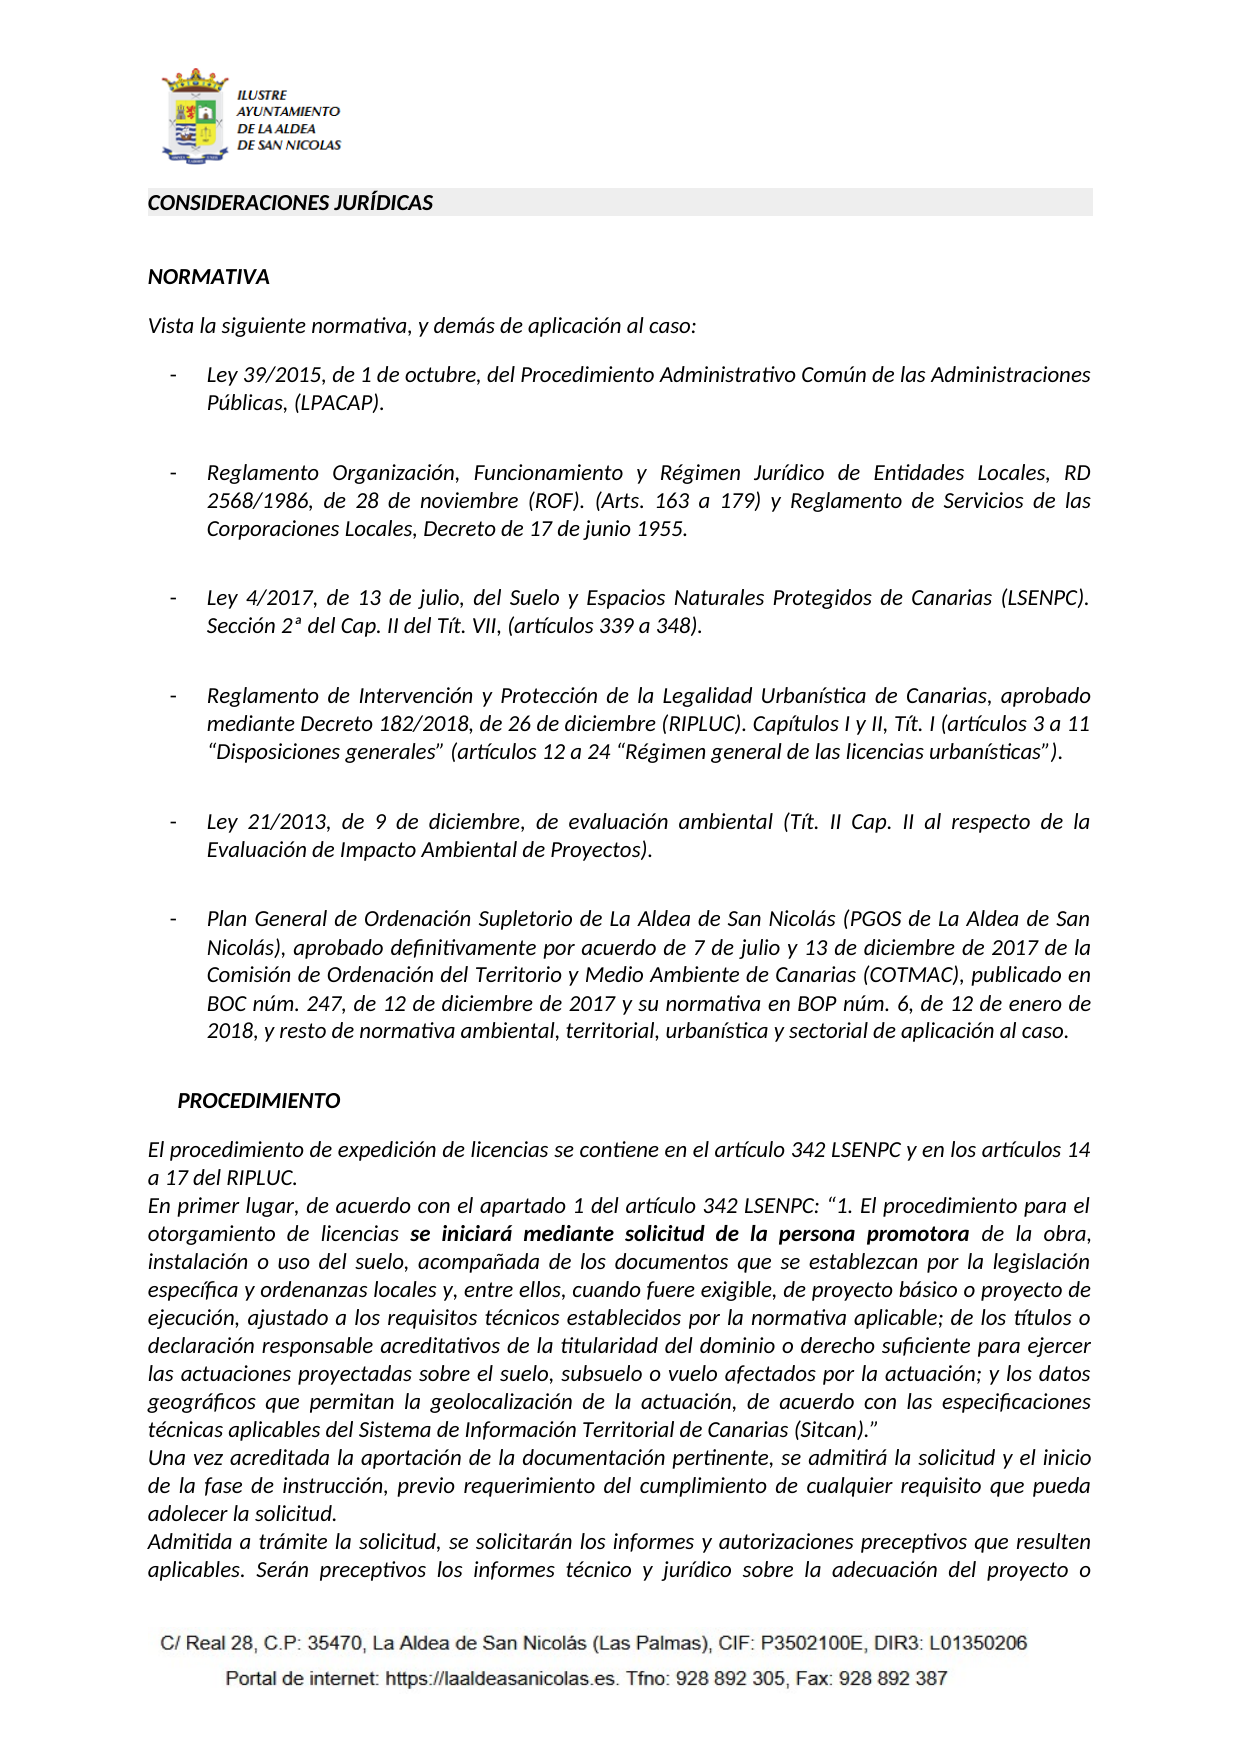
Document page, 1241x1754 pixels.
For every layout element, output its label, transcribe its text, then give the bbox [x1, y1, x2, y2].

list Reglamento Organización, Funcionamiento y Régimen Jurídico de Entidades Locales, RD 2568/1986, de 28 de noviembre (ROF). (Arts. 163 a 179) y Reglamento de Servicios de las Corporaciones Locales, Decreto de 17 de junio 1955. [169, 458, 1093, 542]
list Ley 21/2013, de 9 de diciembre, de evaluación ambiental (Tít. II Cap. II al respecto de la Evaluación de Impacto Ambiental de Proyectos). [169, 807, 1093, 863]
subtitle NORMATIVA [148, 262, 1093, 290]
text En primer lugar, de acuerdo con el apartado 1 del artículo 342 LSENPC: “1. El procedimiento para el otorgamiento de licencias se iniciará mediante solicitud de la persona promotora de la obra, instalación o uso del suelo, acompañada de los documentos que se establezcan por la legislación específica y ordenanzas locales y, entre ellos, cuando fuere exigible, de proyecto básico o proyecto de ejecución, ajustado a los requisitos técnicos establecidos por la normativa aplicable; de los títulos o declaración responsable acreditativos de la titularidad del dominio o derecho suficiente para ejercer las actuaciones proyectadas sobre el suelo, subsuelo o vuelo afectados por la actuación; y los datos geográficos que permitan la geolocalización de la actuación, de acuerdo con las especificaciones técnicas aplicables del Sistema de Información Territorial de Canarias (Sitcan).” [148, 1191, 1093, 1443]
subtitle CONSIDERACIONES JURÍDICAS [148, 188, 1093, 216]
text El procedimiento de expedición de licencias se contiene en el artículo 342 LSENPC y en los artículos 14 a 17 del RIPLUC. [148, 1135, 1093, 1191]
list Ley 4/2017, de 13 de julio, del Suelo y Espacios Naturales Protegidos de Canarias (LSENPC). Sección 2ª del Cap. II del Tít. VII, (artículos 339 a 348). [169, 583, 1093, 639]
text Vista la siguiente normativa, y demás de aplicación al caso: [148, 311, 1093, 339]
picture [149, 1627, 1034, 1694]
subtitle PROCEDIMIENTO [177, 1086, 1093, 1114]
picture [148, 60, 357, 172]
list Plan General de Ordenación Supletorio de La Aldea de San Nicolás (PGOS de La Aldea de San Nicolás), aprobado definitivamente por acuerdo de 7 de julio y 13 de diciembre de 2017 de la Comisión de Ordenación del Territorio y Medio Ambiente de Canarias (COTMAC), publicado en BOC núm. 247, de 12 de diciembre de 2017 y su normativa en BOP núm. 6, de 12 de enero de 2018, y resto de normativa ambiental, territorial, urbanística y sectorial de aplicación al caso. [169, 904, 1093, 1045]
text Admitida a trámite la solicitud, se solicitarán los informes y autorizaciones preceptivos que resulten aplicables. Serán preceptivos los informes técnico y jurídico sobre la adecuación del proyecto o [148, 1527, 1093, 1583]
list Ley 39/2015, de 1 de octubre, del Procedimiento Administrativo Común de las Administraciones Públicas, (LPACAP). [169, 360, 1093, 416]
list Reglamento de Intervención y Protección de la Legalidad Urbanística de Canarias, aprobado mediante Decreto 182/2018, de 26 de diciembre (RIPLUC). Capítulos I y II, Tít. I (artículos 3 a 11 “Disposiciones generales” (artículos 12 a 24 “Régimen general de las licencias urbanísticas”). [169, 681, 1093, 765]
text Una vez acreditada la aportación de la documentación pertinente, se admitirá la solicitud y el inicio de la fase de instrucción, previo requerimiento del cumplimiento de cualquier requisito que pueda adolecer la solicitud. [148, 1443, 1093, 1527]
